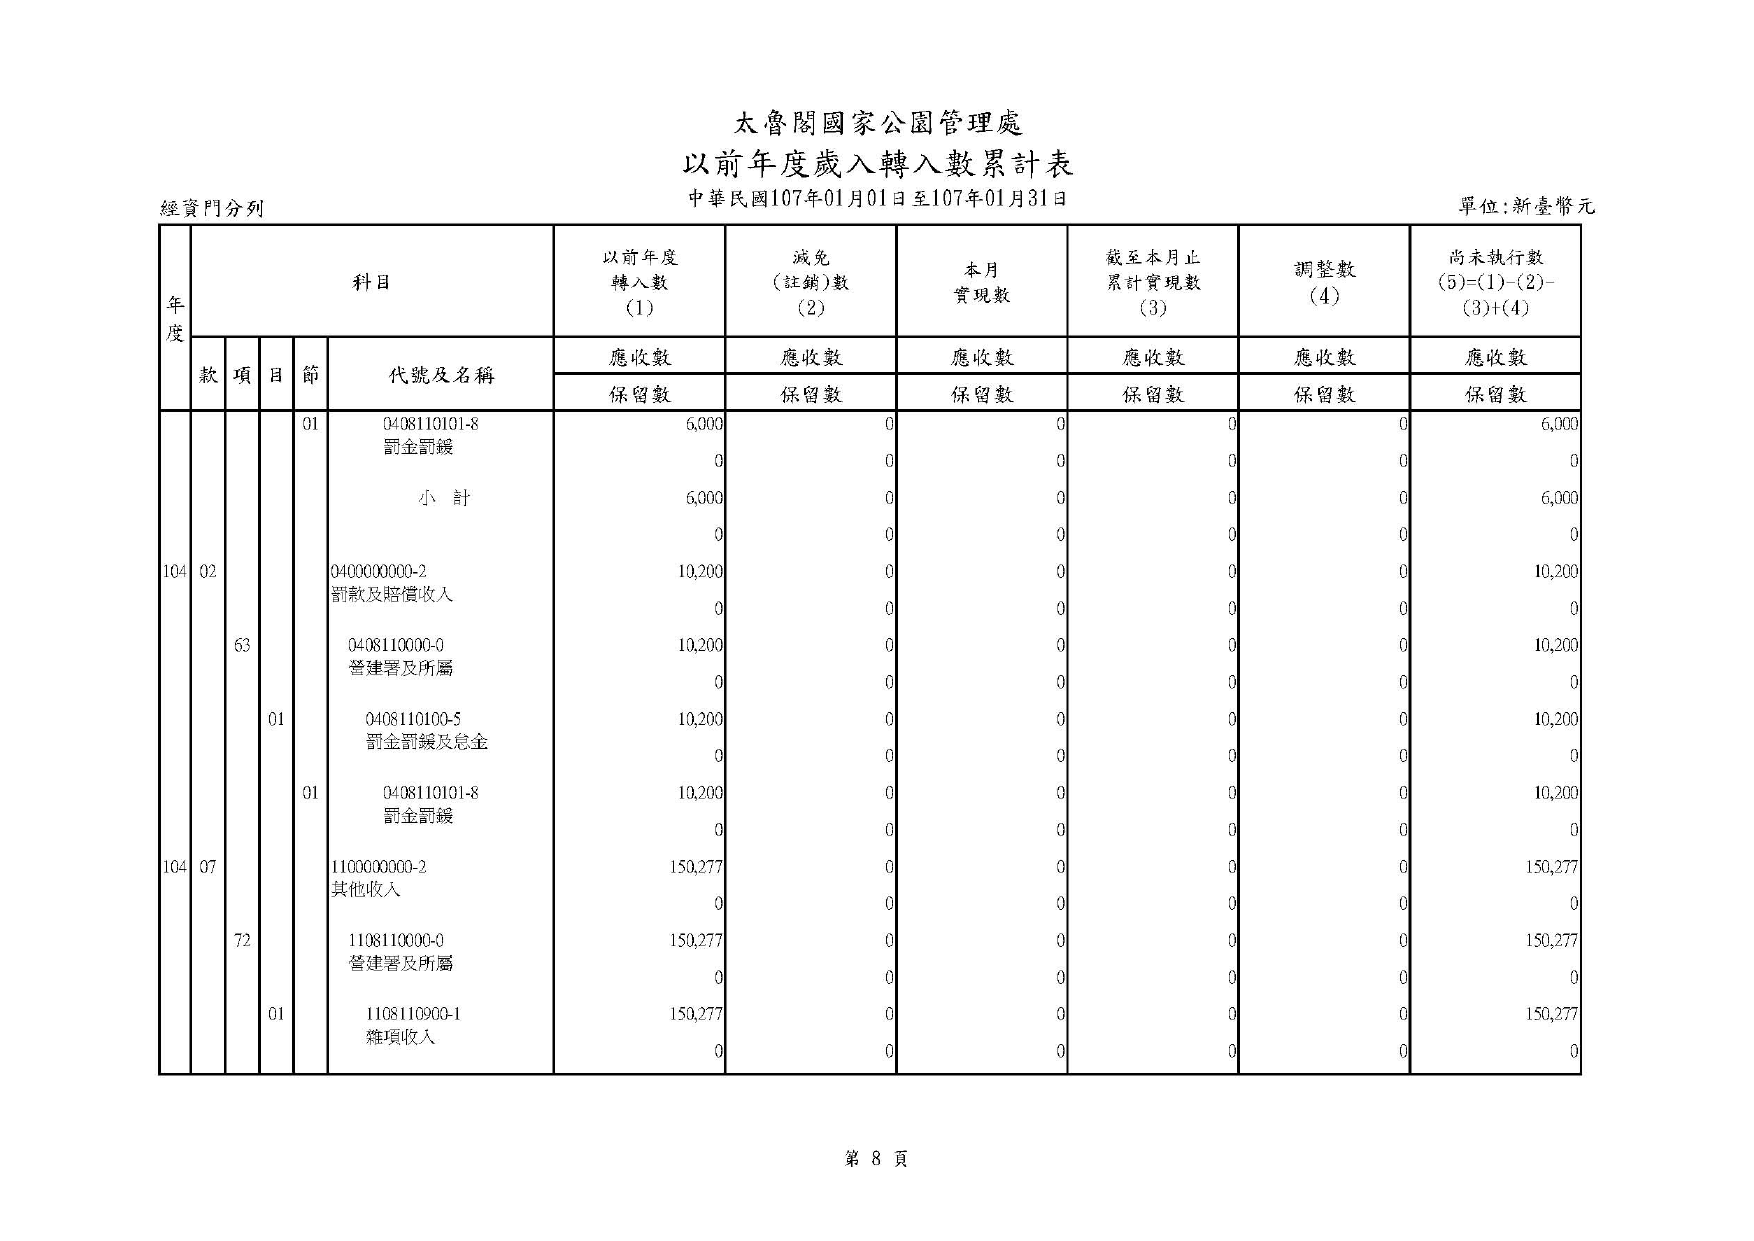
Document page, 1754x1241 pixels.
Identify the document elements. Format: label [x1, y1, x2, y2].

picture [59, 59, 1695, 1216]
